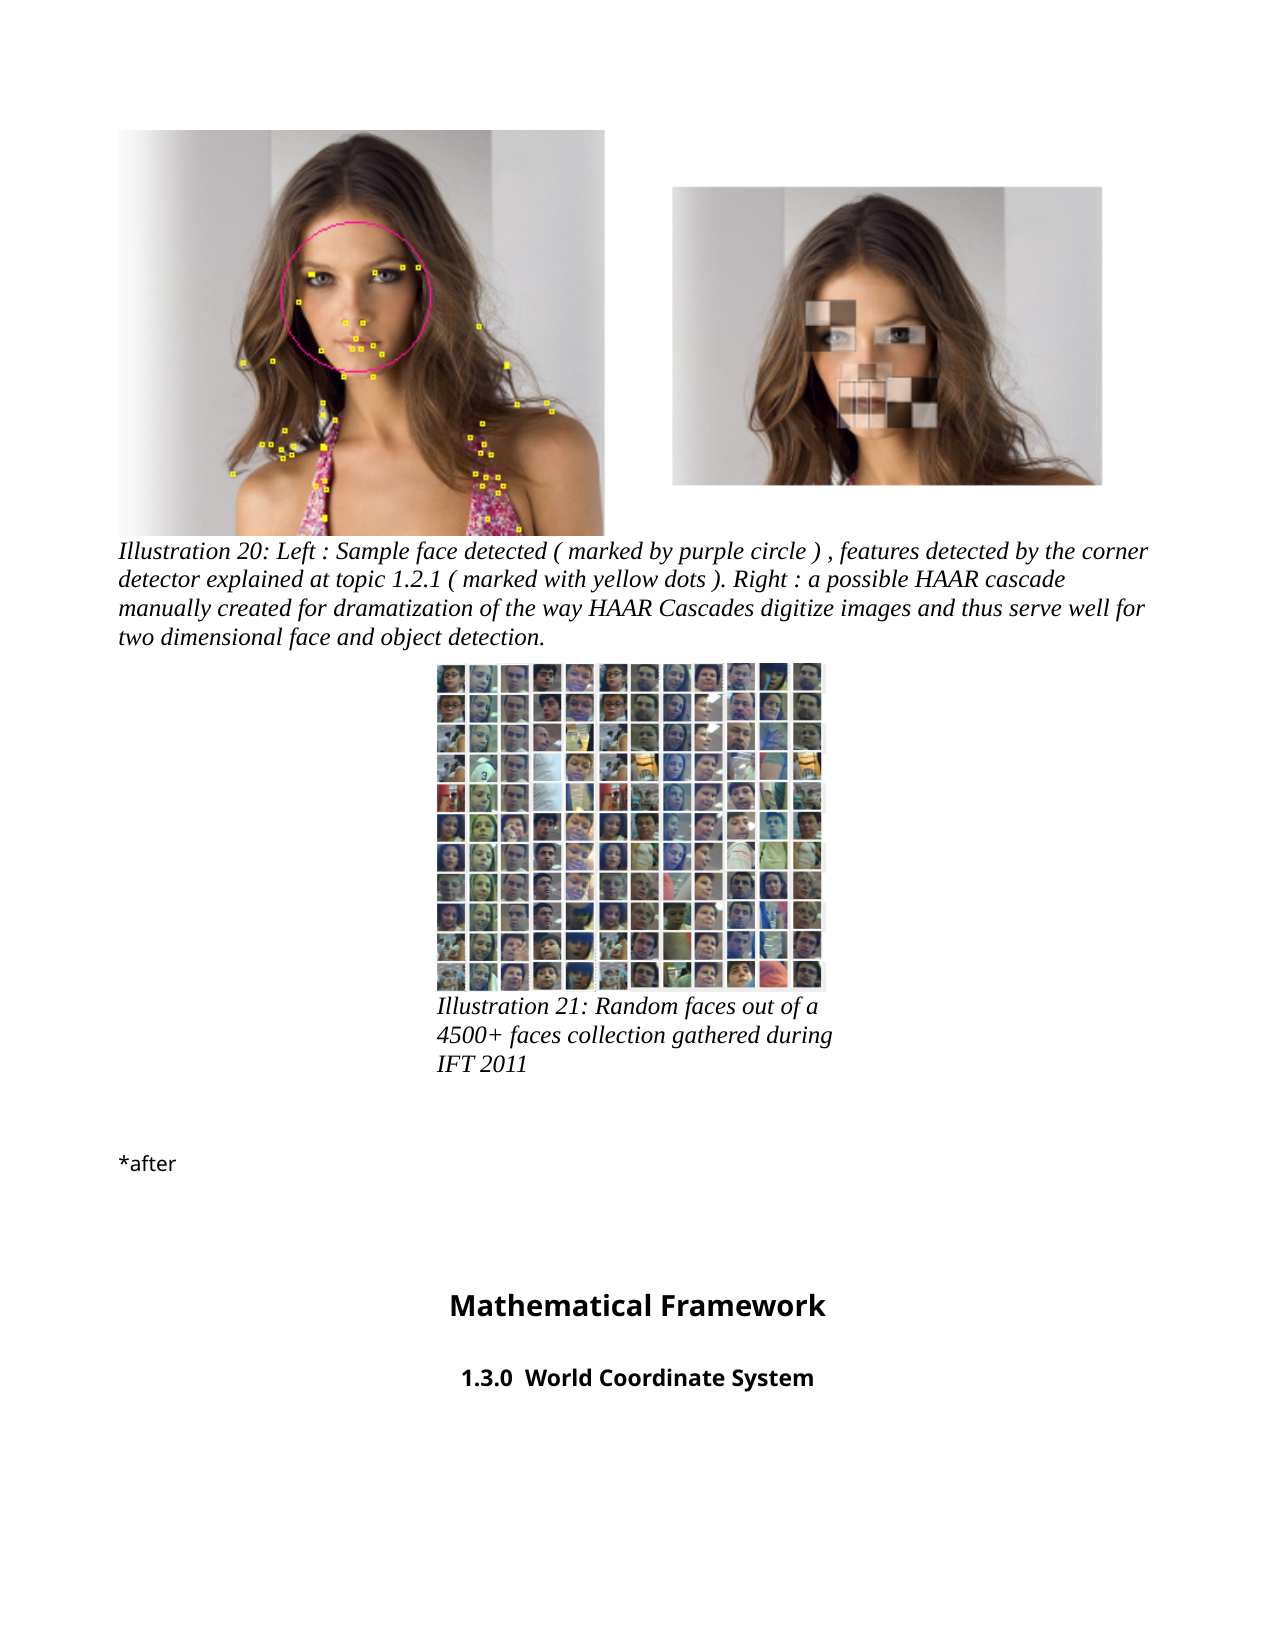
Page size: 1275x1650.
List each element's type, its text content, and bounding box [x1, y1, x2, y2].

picture [436, 663, 827, 992]
text Mathematical Framework [118, 1286, 1157, 1325]
text *after [118, 1149, 1157, 1178]
text Illustration 21: Random faces out of a 4500+ faces collection gathered during IFT 2011 [437, 992, 842, 1077]
picture [118, 130, 1158, 536]
text Illustration 20: Left : Sample face detected ( marked by purple circle ) , features detected by the corner detector explained at topic 1.2.1 ( marked with yellow dots ). Right : a possible HAAR cascade manually created for dramatization of the way HAAR Cascades digitize images and thus serve well for two dimensional face and object detection. [118, 536, 1157, 651]
text 1.3.0 World Coordinate System [118, 1362, 1157, 1393]
